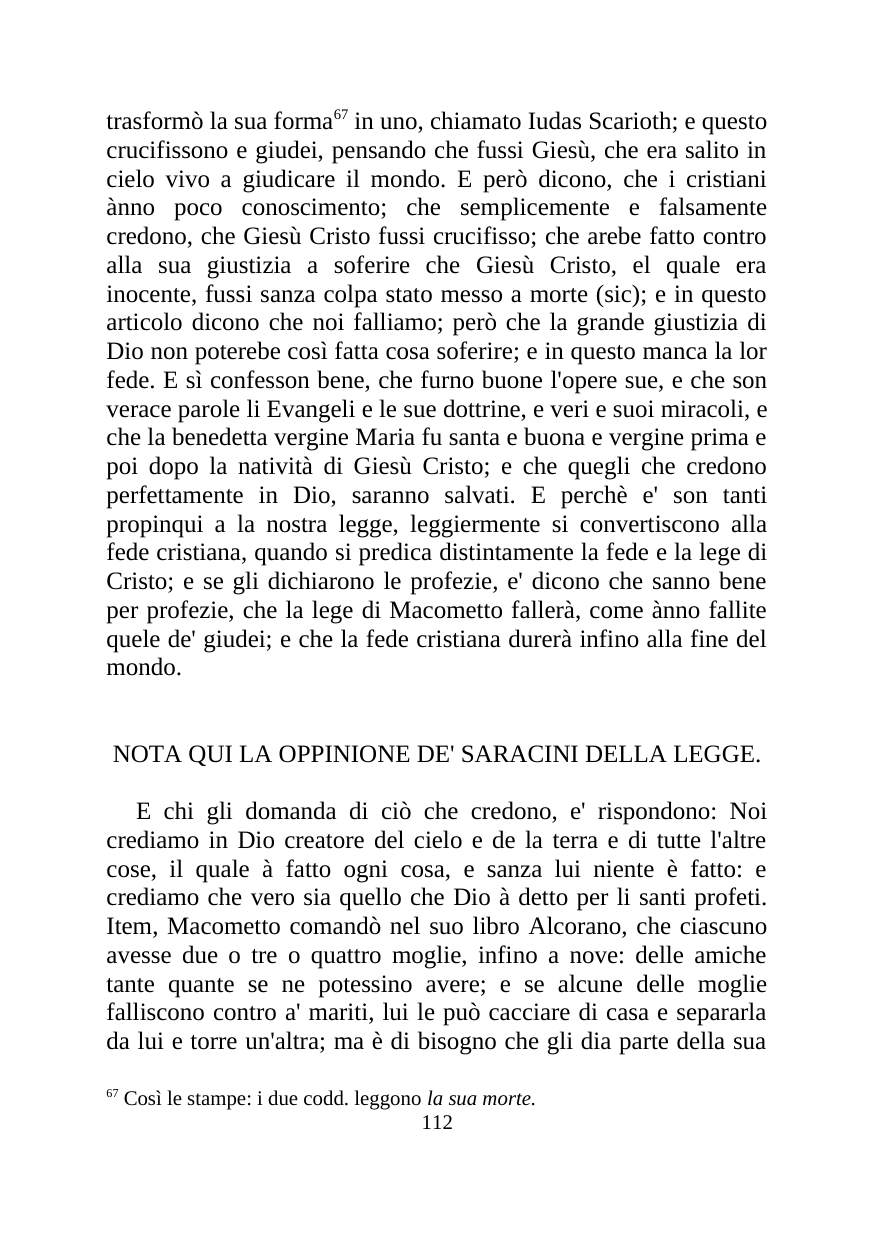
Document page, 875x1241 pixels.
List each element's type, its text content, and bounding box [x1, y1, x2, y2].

text Così le stampe: i due codd. leggono la sua morte. [106, 1086, 768, 1110]
text E chi gli domanda di ciò che credono, e' rispondono: Noi crediamo in Dio creatore del cielo e de la terra e di tutte l'altre cose, il quale à fatto ogni cosa, e sanza lui niente è fatto: e crediamo che vero sia quello che Dio à detto per li santi profeti. Item, Macometto comandò nel suo libro Alcorano, che ciascuno avesse due o tre o quattro moglie, infino a nove: delle amiche tante quante se ne potessino avere; e se alcune delle moglie falliscono contro a' mariti, lui le può cacciare di casa e separarla da lui e torre un'altra; ma è di bisogno che gli dia parte della sua [106, 796, 768, 1055]
text trasformò la sua forma in uno, chiamato Iudas Scarioth; e questo crucifissono e giudei, pensando che fussi Giesù, che era salito in cielo vivo a giudicare il mondo. E però dicono, che i cristiani ànno poco conoscimento; che semplicemente e falsamente credono, che Giesù Cristo fussi crucifisso; che arebe fatto contro alla sua giustizia a soferire che Giesù Cristo, el quale era inocente, fussi sanza colpa stato messo a morte (sic); e in questo articolo dicono che noi falliamo; però che la grande giustizia di Dio non poterebe così fatta cosa soferire; e in questo manca la lor fede. E sì confesson bene, che furno buone l'opere sue, e che son verace parole li Evangeli e le sue dottrine, e veri e suoi miracoli, e che la benedetta vergine Maria fu santa e buona e vergine prima e poi dopo la natività di Giesù Cristo; e che quegli che credono perfettamente in Dio, saranno salvati. E perchè e' son tanti propinqui a la nostra legge, leggiermente si convertiscono alla fede cristiana, quando si predica distintamente la fede e la lege di Cristo; e se gli dichiarono le profezie, e' dicono che sanno bene per profezie, che la lege di Macometto fallerà, come ànno fallite quele de' giudei; e che la fede cristiana durerà infino alla fine del mondo. [106, 106, 768, 681]
text NOTA QUI LA OPPINIONE DE' SARACINI DELLA LEGGE. [106, 739, 768, 767]
